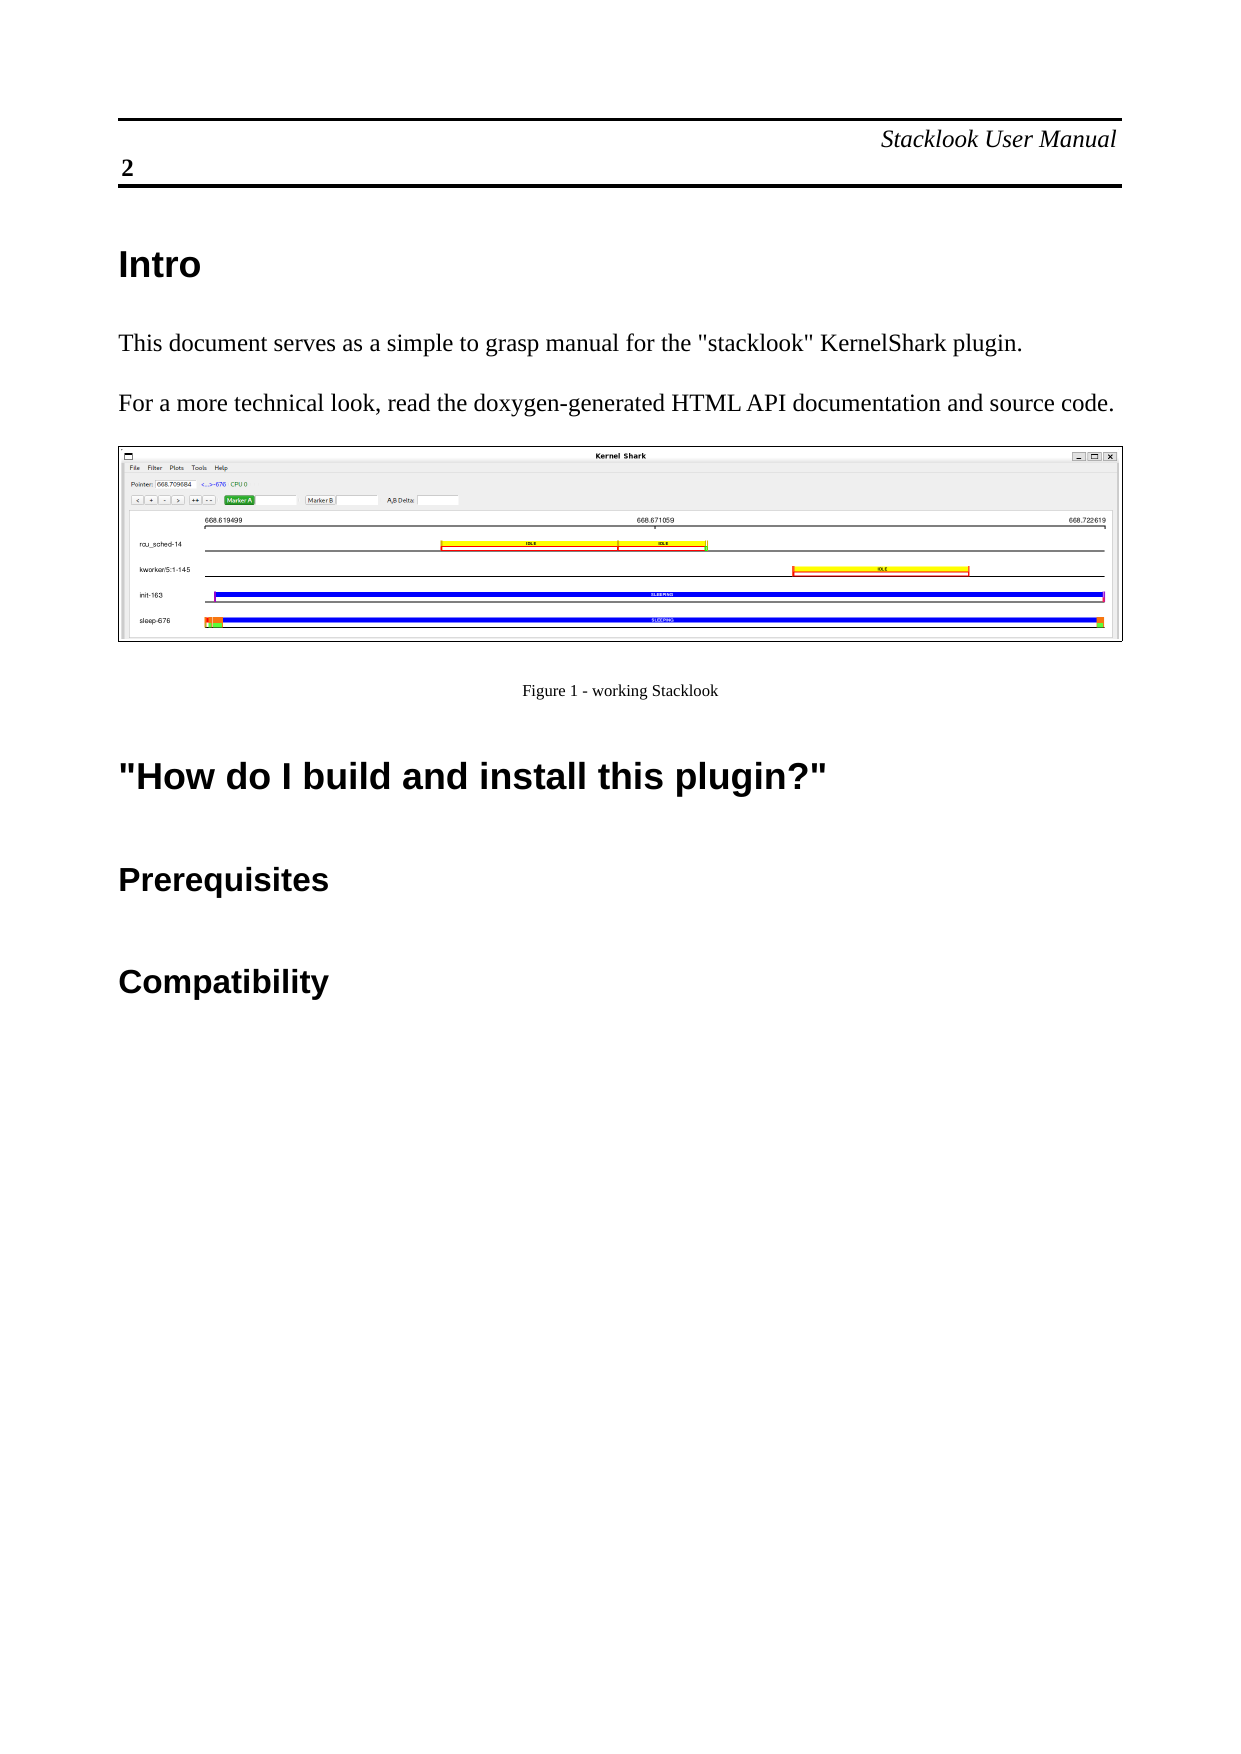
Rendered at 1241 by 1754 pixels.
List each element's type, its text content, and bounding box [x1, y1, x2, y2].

subtitle Intro [118, 242, 1122, 285]
text Figure 1 - working Stacklook [118, 670, 1122, 700]
subtitle Prerequisites [118, 861, 1122, 899]
subtitle "How do I build and install this plugin?" [118, 754, 1122, 797]
subtitle Compatibility [118, 962, 1122, 1000]
text For a more technical look, read the doxygen-generated HTML API documentation and source code. [118, 387, 1122, 417]
picture [121, 449, 1119, 639]
text This document serves as a simple to grasp manual for the "stacklook" KernelShark plugin. [118, 327, 1122, 357]
